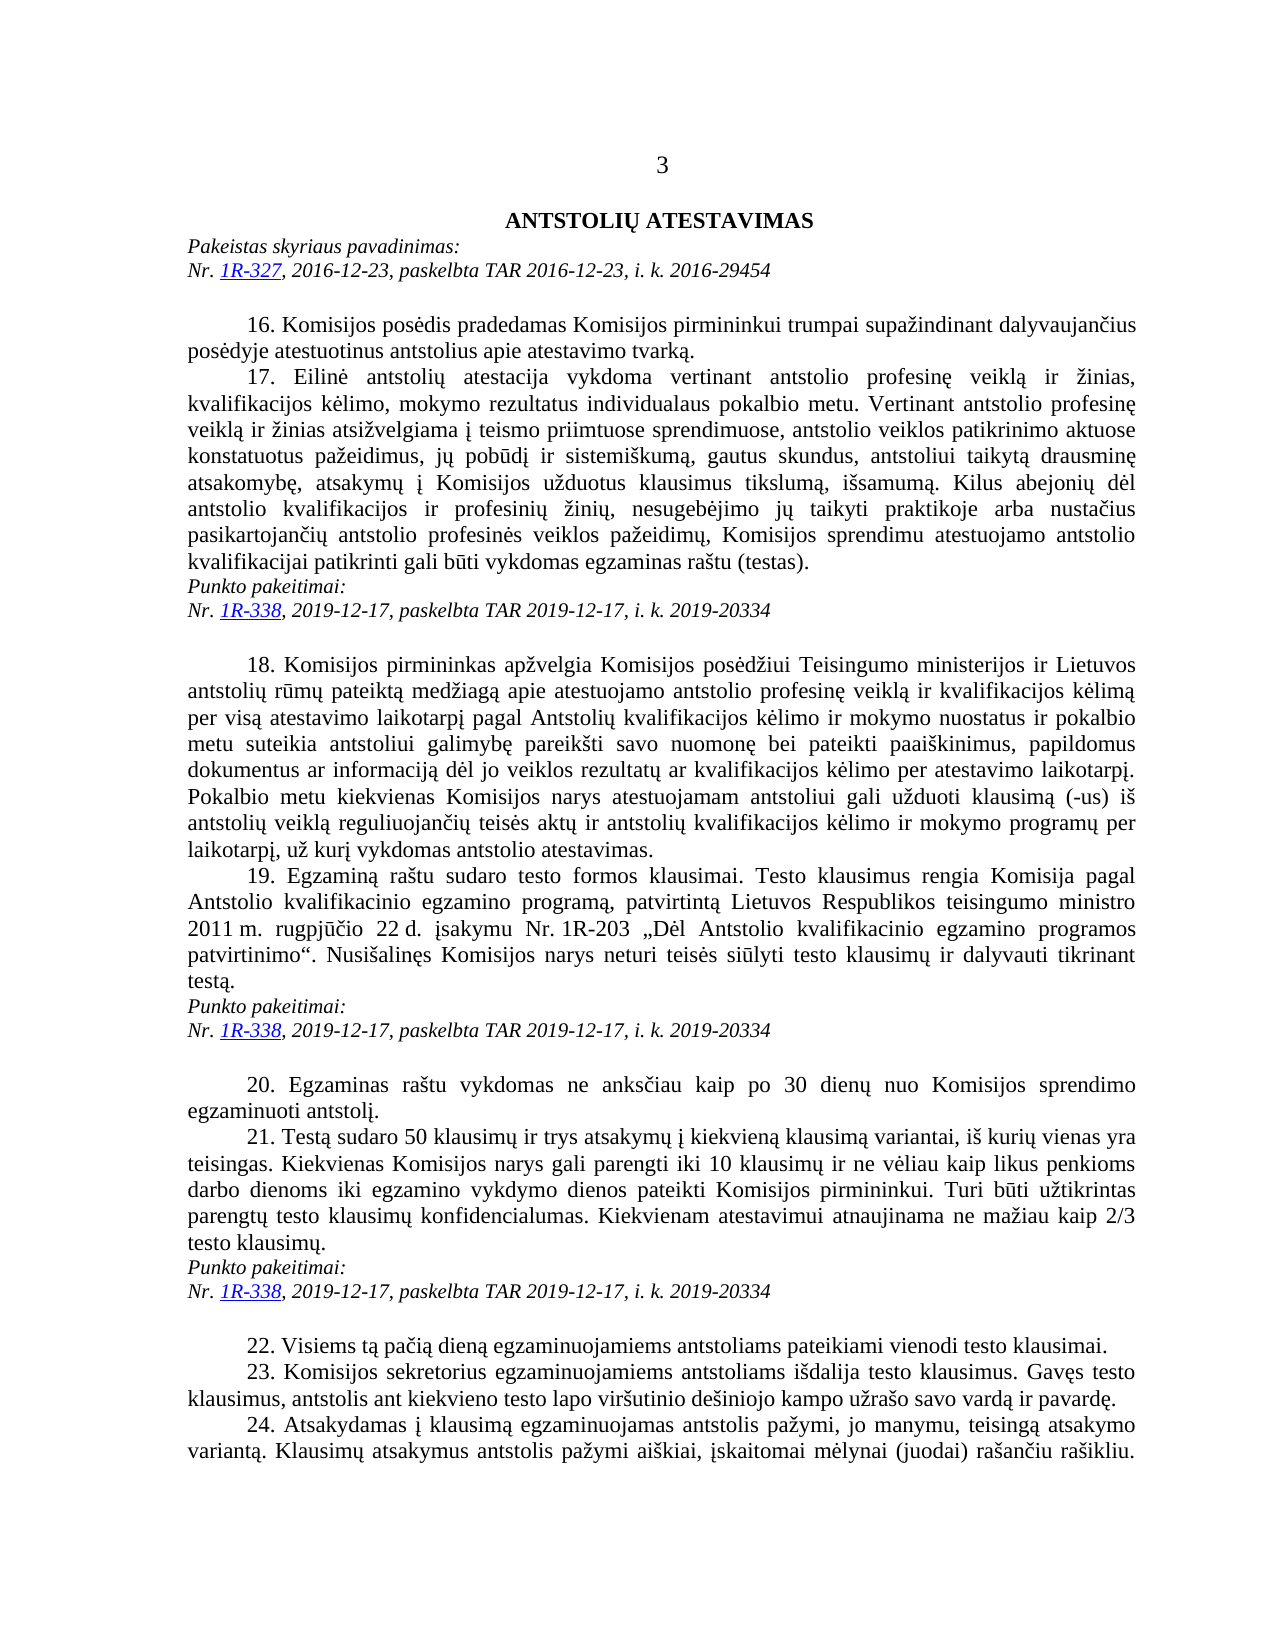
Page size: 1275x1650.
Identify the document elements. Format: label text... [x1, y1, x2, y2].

text Nr. 1R-327, 2016-12-23, paskelbta TAR 2016-12-23, i. k. 2016-29454 [187, 258, 1137, 282]
text 21. Testą sudaro 50 klausimų ir trys atsakymų į kiekvieną klausimą variantai, iš kurių vienas yra teisingas. Kiekvienas Komisijos narys gali parengti iki 10 klausimų ir ne vėliau kaip likus penkioms darbo dienoms iki egzamino vykdymo dienos pateikti Komisijos pirmininkui. Turi būti užtikrintas parengtų testo klausimų konfidencialumas. Kiekvienam atestavimui atnaujinama ne mažiau kaip 2/3 testo klausimų. [187, 1123, 1137, 1255]
text 17. Eilinė antstolių atestacija vykdoma vertinant antstolio profesinę veiklą ir žinias, kvalifikacijos kėlimo, mokymo rezultatus individualaus pokalbio metu. Vertinant antstolio profesinę veiklą ir žinias atsižvelgiama į teismo priimtuose sprendimuose, antstolio veiklos patikrinimo aktuose konstatuotus pažeidimus, jų pobūdį ir sistemiškumą, gautus skundus, antstoliui taikytą drausminę atsakomybę, atsakymų į Komisijos užduotus klausimus tikslumą, išsamumą. Kilus abejonių dėl antstolio kvalifikacijos ir profesinių žinių, nesugebėjimo jų taikyti praktikoje arba nustačius pasikartojančių antstolio profesinės veiklos pažeidimų, Komisijos sprendimu atestuojamo antstolio kvalifikacijai patikrinti gali būti vykdomas egzaminas raštu (testas). [187, 363, 1137, 574]
text Nr. 1R-338, 2019-12-17, paskelbta TAR 2019-12-17, i. k. 2019-20334 [187, 1018, 1137, 1042]
text Pakeistas skyriaus pavadinimas: [187, 234, 1137, 258]
text Nr. 1R-338, 2019-12-17, paskelbta TAR 2019-12-17, i. k. 2019-20334 [187, 1279, 1137, 1303]
text 19. Egzaminą raštu sudaro testo formos klausimai. Testo klausimus rengia Komisija pagal Antstolio kvalifikacinio egzamino programą, patvirtintą Lietuvos Respublikos teisingumo ministro 2011 m. rugpjūčio 22 d. įsakymu Nr. 1R-203 „Dėl Antstolio kvalifikacinio egzamino programos patvirtinimo“. Nusišalinęs Komisijos narys neturi teisės siūlyti testo klausimų ir dalyvauti tikrinant testą. [187, 862, 1137, 994]
text Punkto pakeitimai: [187, 574, 1137, 598]
text 20. Egzaminas raštu vykdomas ne anksčiau kaip po 30 dienų nuo Komisijos sprendimo egzaminuoti antstolį. [187, 1071, 1137, 1123]
text 23. Komisijos sekretorius egzaminuojamiems antstoliams išdalija testo klausimus. Gavęs testo klausimus, antstolis ant kiekvieno testo lapo viršutinio dešiniojo kampo užrašo savo vardą ir pavardę. [187, 1358, 1137, 1411]
text ANTSTOLIŲ ATESTAVIMAS [187, 207, 1137, 234]
text Nr. 1R-338, 2019-12-17, paskelbta TAR 2019-12-17, i. k. 2019-20334 [187, 598, 1137, 622]
text 22. Visiems tą pačią dieną egzaminuojamiems antstoliams pateikiami vienodi testo klausimai. [187, 1332, 1137, 1358]
text 24. Atsakydamas į klausimą egzaminuojamas antstolis pažymi, jo manymu, teisingą atsakymo variantą. Klausimų atsakymus antstolis pažymi aiškiai, įskaitomai mėlynai (juodai) rašančiu rašikliu. [187, 1411, 1137, 1464]
text 16. Komisijos posėdis pradedamas Komisijos pirmininkui trumpai supažindinant dalyvaujančius posėdyje atestuotinus antstolius apie atestavimo tvarką. [187, 311, 1137, 363]
text Punkto pakeitimai: [187, 1255, 1137, 1279]
text 18. Komisijos pirmininkas apžvelgia Komisijos posėdžiui Teisingumo ministerijos ir Lietuvos antstolių rūmų pateiktą medžiagą apie atestuojamo antstolio profesinę veiklą ir kvalifikacijos kėlimą per visą atestavimo laikotarpį pagal Antstolių kvalifikacijos kėlimo ir mokymo nuostatus ir pokalbio metu suteikia antstoliui galimybę pareikšti savo nuomonę bei pateikti paaiškinimus, papildomus dokumentus ar informaciją dėl jo veiklos rezultatų ar kvalifikacijos kėlimo per atestavimo laikotarpį. Pokalbio metu kiekvienas Komisijos narys atestuojamam antstoliui gali užduoti klausimą (-us) iš antstolių veiklą reguliuojančių teisės aktų ir antstolių kvalifikacijos kėlimo ir mokymo programų per laikotarpį, už kurį vykdomas antstolio atestavimas. [187, 651, 1137, 862]
text Punkto pakeitimai: [187, 994, 1137, 1018]
